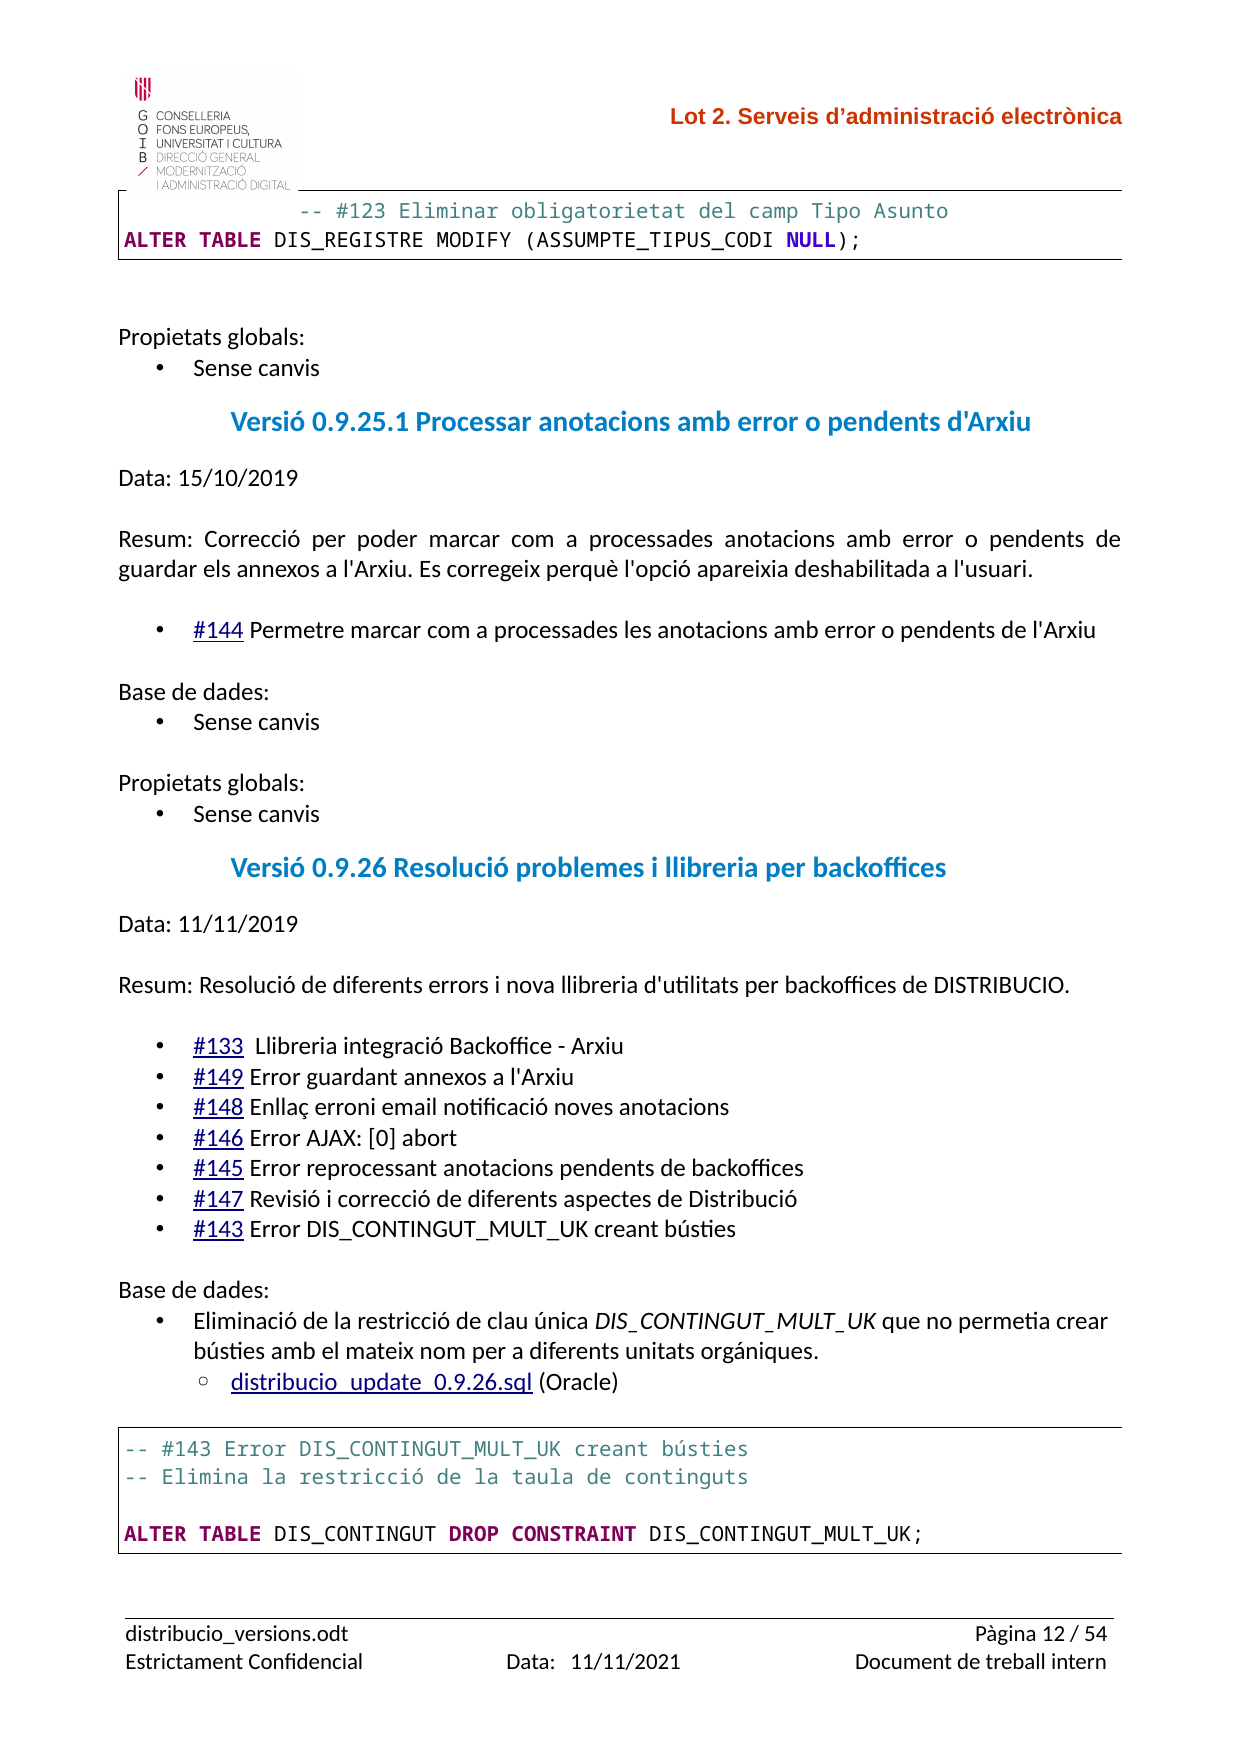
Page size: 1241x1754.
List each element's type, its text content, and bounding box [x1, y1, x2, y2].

list #148 Enllaç erroni email notificació noves anotacions [156, 1091, 1122, 1122]
subtitle Versió 0.9.25.1 Processar anotacions amb error o pendents d'Arxiu [153, 403, 1122, 438]
table_header -- #123 Eliminar obligatorietat del camp Tipo Asunto ALTER TABLE DIS_REGISTRE MODIFY (ASSUMPTE_TIPUS_CODI NULL); [119, 191, 1122, 259]
text Data: 11/11/2019 [118, 908, 1122, 939]
text Resum: Correcció per poder marcar com a processades anotacions amb error o pendents de guardar els annexos a l'Arxiu. Es corregeix perquè l'opció apareixia deshabilitada a l'usuari. [118, 523, 1122, 584]
list #147 Revisió i correcció de diferents aspectes de Distribució [156, 1183, 1122, 1213]
list #145 Error reprocessant anotacions pendents de backoffices [156, 1152, 1122, 1183]
list #149 Error guardant annexos a l'Arxiu [156, 1061, 1122, 1091]
text Propietats globals: [118, 321, 1122, 352]
text Base de dades: [118, 676, 1122, 706]
list Sense canvis [156, 706, 1122, 737]
picture [126, 70, 299, 197]
list Sense canvis [156, 798, 1122, 828]
text Data: 15/10/2019 [118, 462, 1122, 493]
text Propietats globals: [118, 767, 1122, 798]
list Eliminació de la restricció de clau única DIS_CONTINGUT_MULT_UK que no permetia crear bústies amb el mateix nom per a diferents unitats orgániques. [156, 1305, 1122, 1366]
list #146 Error AJAX: [0] abort [156, 1122, 1122, 1152]
text Base de dades: [118, 1274, 1122, 1305]
list distribucio_update_0.9.26.sql (Oracle) [193, 1366, 1122, 1397]
subtitle Versió 0.9.26 Resolució problemes i llibreria per backoffices [153, 849, 1122, 884]
list Sense canvis [156, 352, 1122, 382]
list #143 Error DIS_CONTINGUT_MULT_UK creant bústies [156, 1213, 1122, 1244]
table_header -- #143 Error DIS_CONTINGUT_MULT_UK creant bústies -- Elimina la restricció de la taula de continguts ALTER TABLE DIS_CONTINGUT DROP CONSTRAINT DIS_CONTINGUT_MULT_UK; [119, 1428, 1122, 1553]
list #133 Llibreria integració Backoffice - Arxiu [156, 1030, 1122, 1061]
list #144 Permetre marcar com a processades les anotacions amb error o pendents de l'Arxiu [156, 615, 1122, 645]
text Resum: Resolució de diferents errors i nova llibreria d'utilitats per backoffices de DISTRIBUCIO. [118, 969, 1122, 1000]
